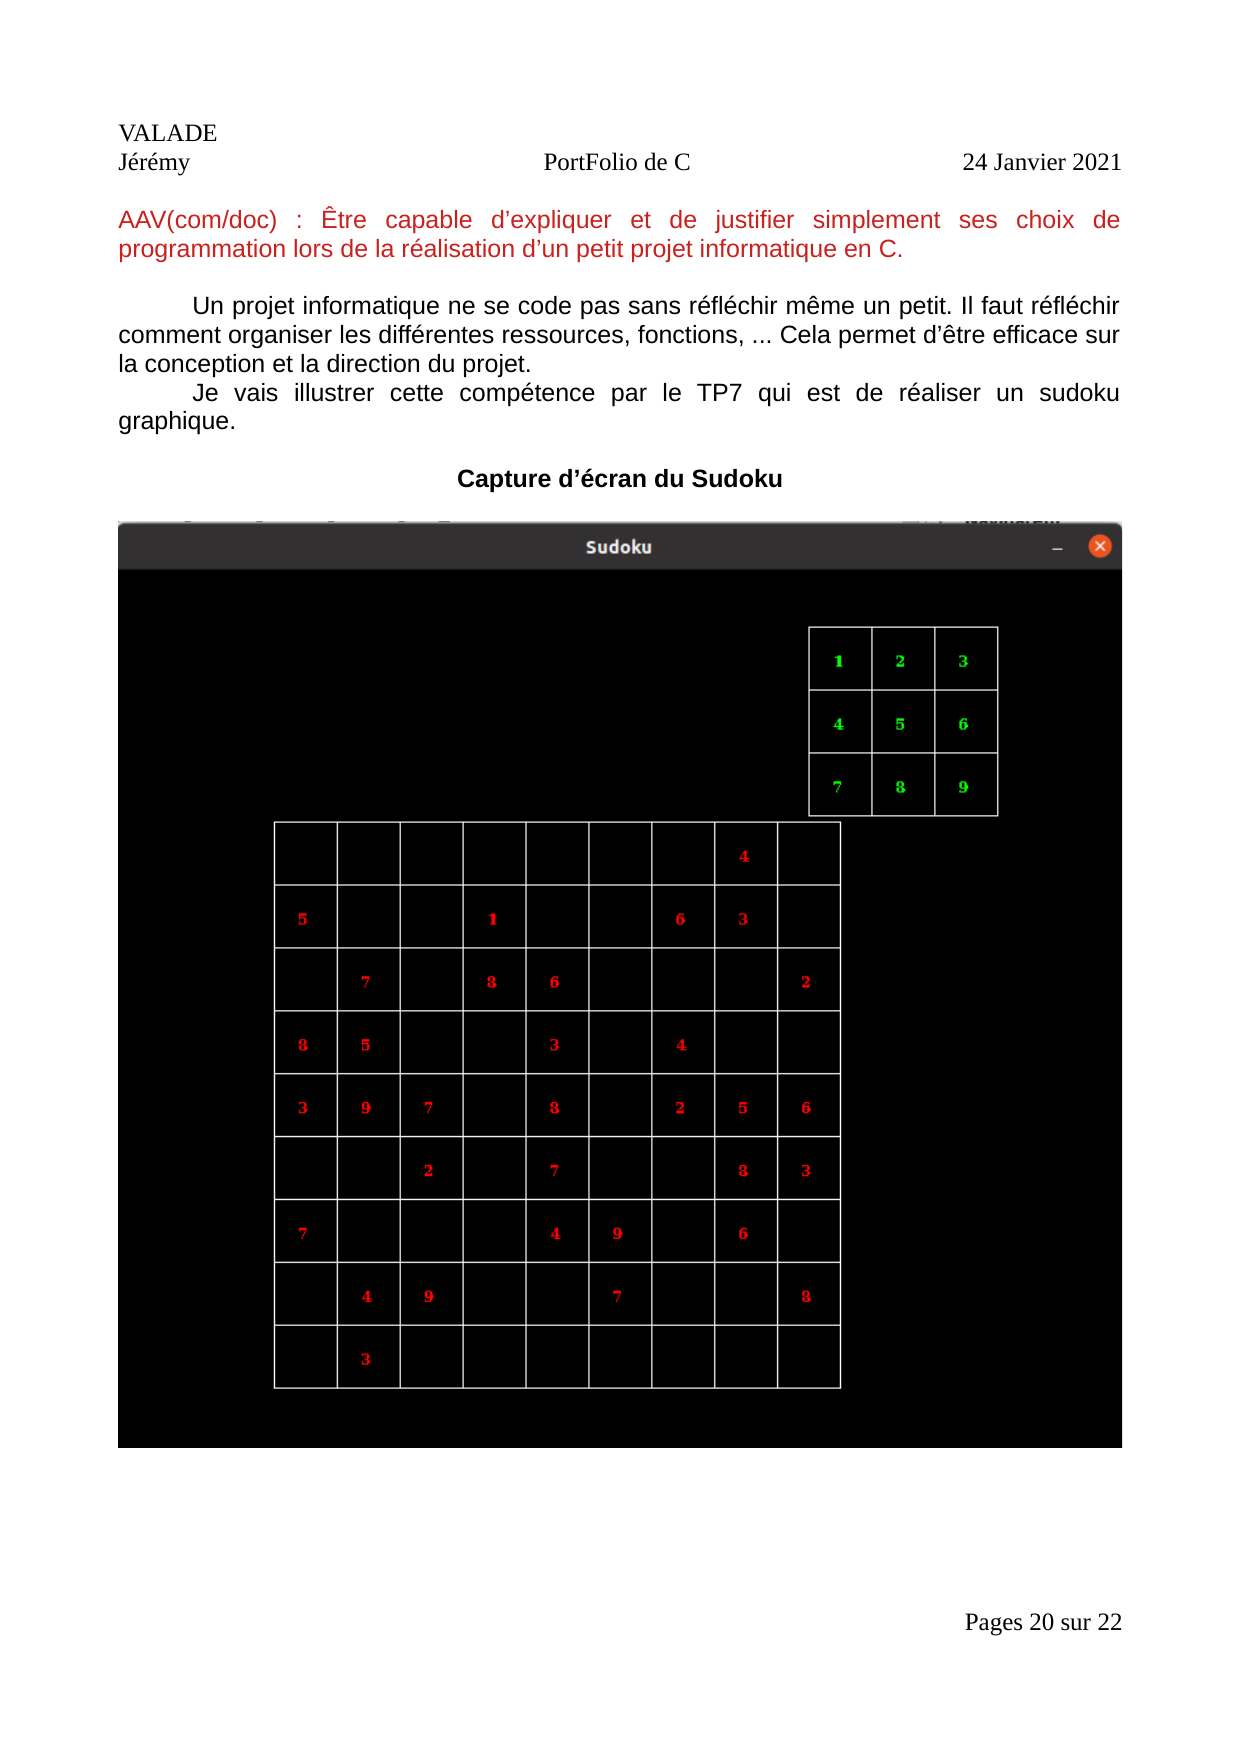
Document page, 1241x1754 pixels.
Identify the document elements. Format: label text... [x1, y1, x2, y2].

picture [118, 521, 1123, 1448]
text Un projet informatique ne se code pas sans réfléchir même un petit. Il faut réfléchir comment organiser les différentes ressources, fonctions, ... Cela permet d’être efficace sur la conception et la direction du projet. [118, 291, 1122, 378]
text AAV(com/doc) : Être capable d’expliquer et de justifier simplement ses choix de programmation lors de la réalisation d’un petit projet informatique en C. [118, 205, 1122, 263]
text Je vais illustrer cette compétence par le TP7 qui est de réaliser un sudoku graphique. [118, 378, 1122, 435]
text Capture d’écran du Sudoku [118, 464, 1122, 493]
